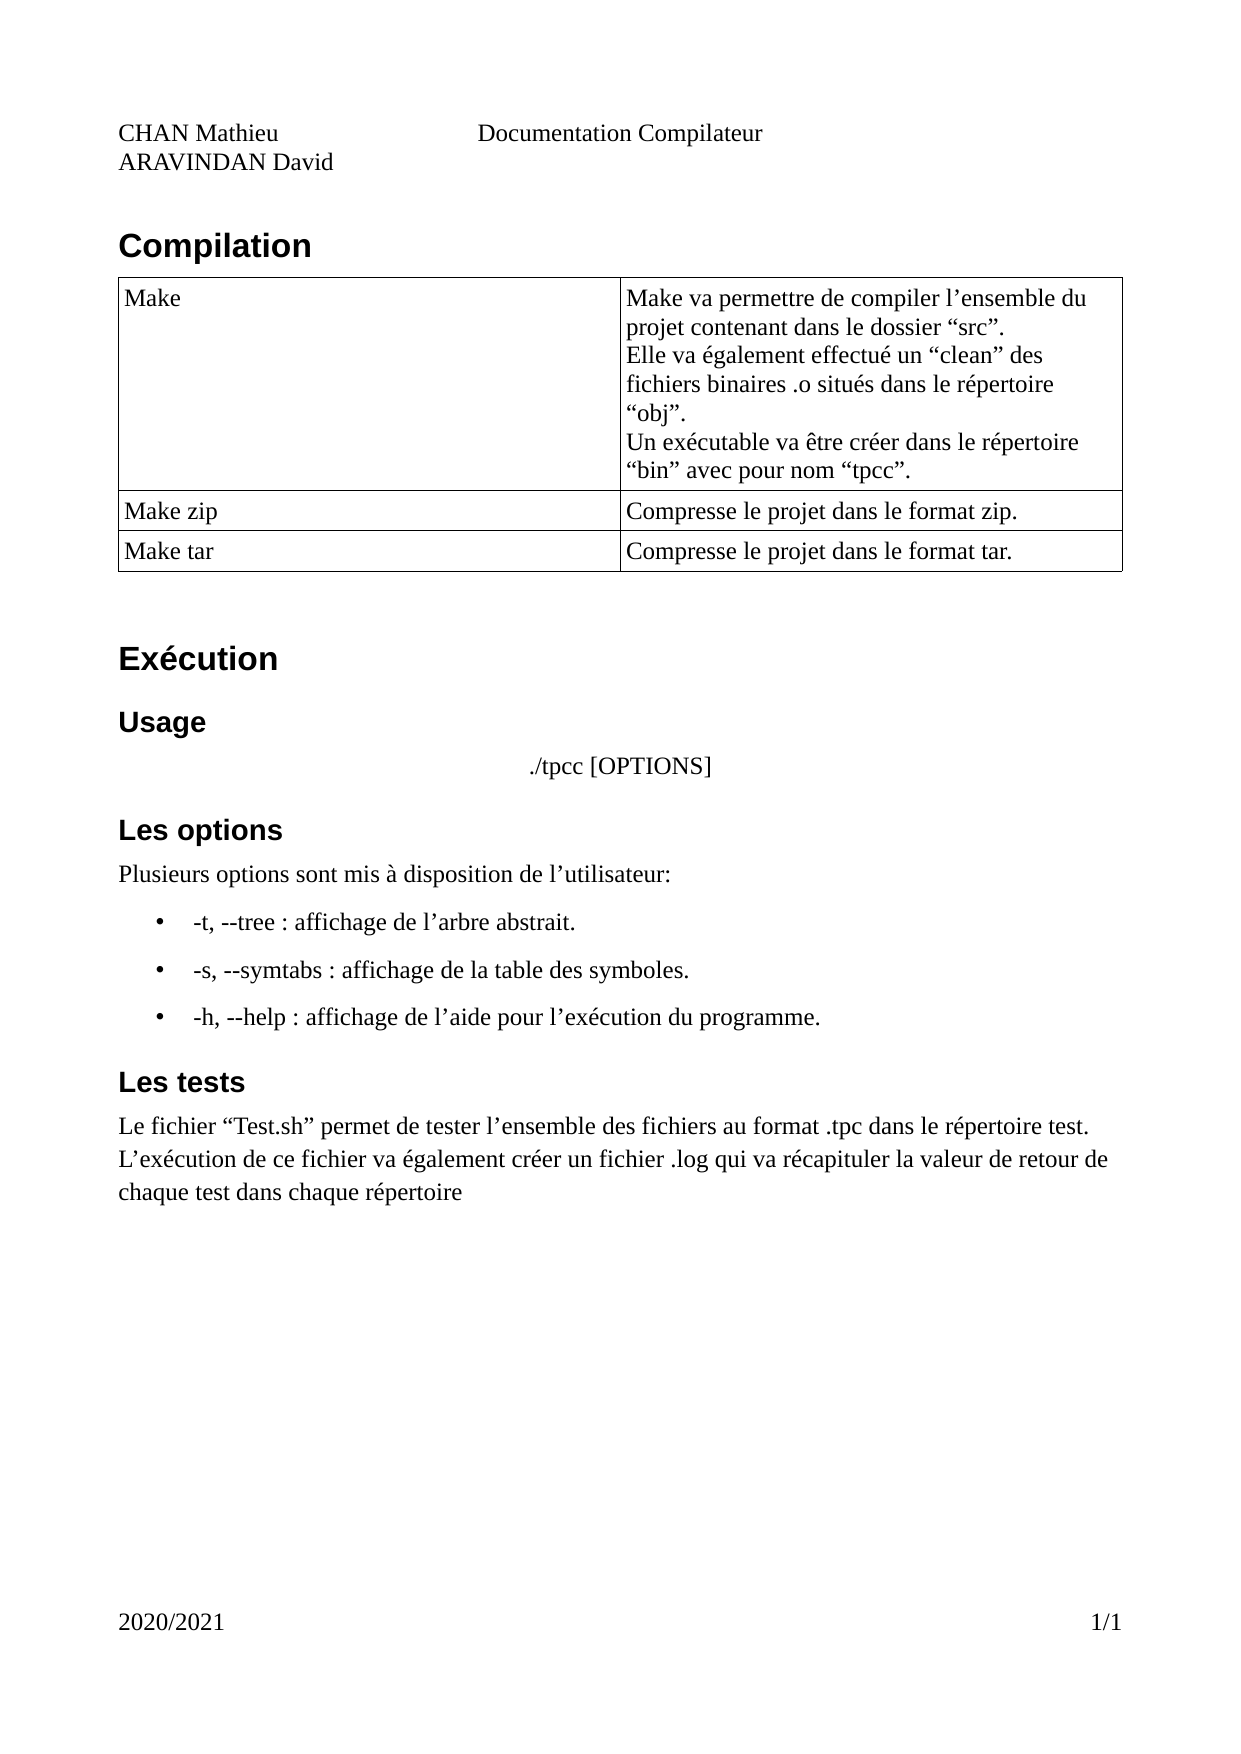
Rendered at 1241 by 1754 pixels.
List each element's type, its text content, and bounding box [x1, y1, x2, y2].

text Plusieurs options sont mis à disposition de l’utilisateur: [118, 859, 1122, 888]
table_header Make [119, 278, 620, 490]
list -h, --help : affichage de l’aide pour l’exécution du programme. [156, 1002, 1122, 1031]
table_cell Compresse le projet dans le format tar. [621, 531, 1122, 571]
subtitle Exécution [118, 639, 1122, 678]
table_cell Make tar [119, 531, 620, 571]
table_cell Make zip [119, 491, 620, 530]
subtitle Les tests [118, 1064, 1122, 1098]
subtitle Compilation [118, 226, 1122, 264]
text Le fichier “Test.sh” permet de tester l’ensemble des fichiers au format .tpc dans le répertoire test. L’exécution de ce fichier va également créer un fichier .log qui va récapituler la valeur de retour de chaque test dans chaque répertoire [118, 1111, 1122, 1206]
table_header Make va permettre de compiler l’ensemble du projet contenant dans le dossier “src”. Elle va également effectué un “clean” des fichiers binaires .o situés dans le répertoire “obj”. Un exécutable va être créer dans le répertoire “bin” avec pour nom “tpcc”. [621, 278, 1122, 490]
list -s, --symtabs : affichage de la table des symboles. [156, 955, 1122, 983]
list -t, --tree : affichage de l’arbre abstrait. [156, 907, 1122, 936]
subtitle Usage [118, 705, 1122, 738]
table_cell Compresse le projet dans le format zip. [621, 491, 1122, 530]
text ./tpcc [OPTIONS] [118, 751, 1122, 780]
subtitle Les options [118, 813, 1122, 847]
